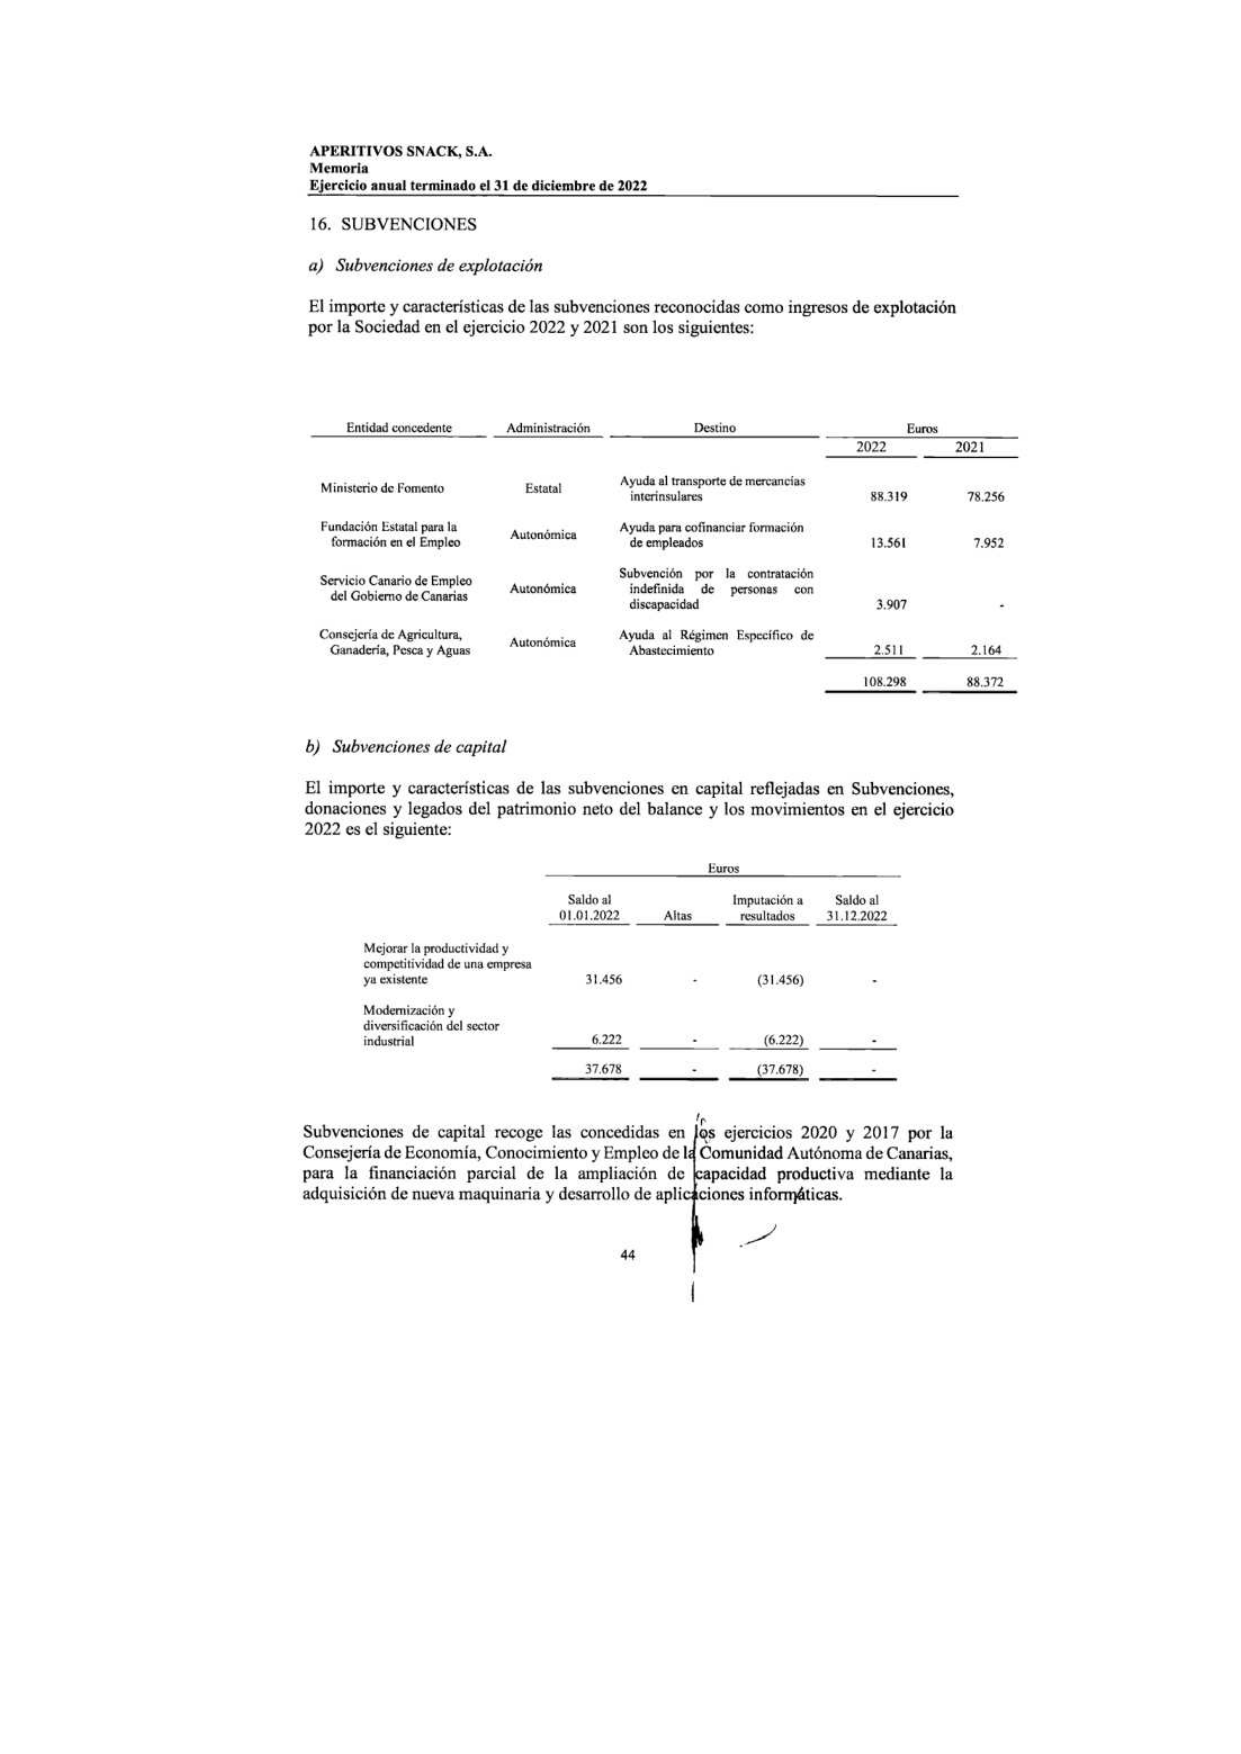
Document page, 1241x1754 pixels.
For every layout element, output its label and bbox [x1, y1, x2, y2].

picture [118, 0, 1123, 1420]
